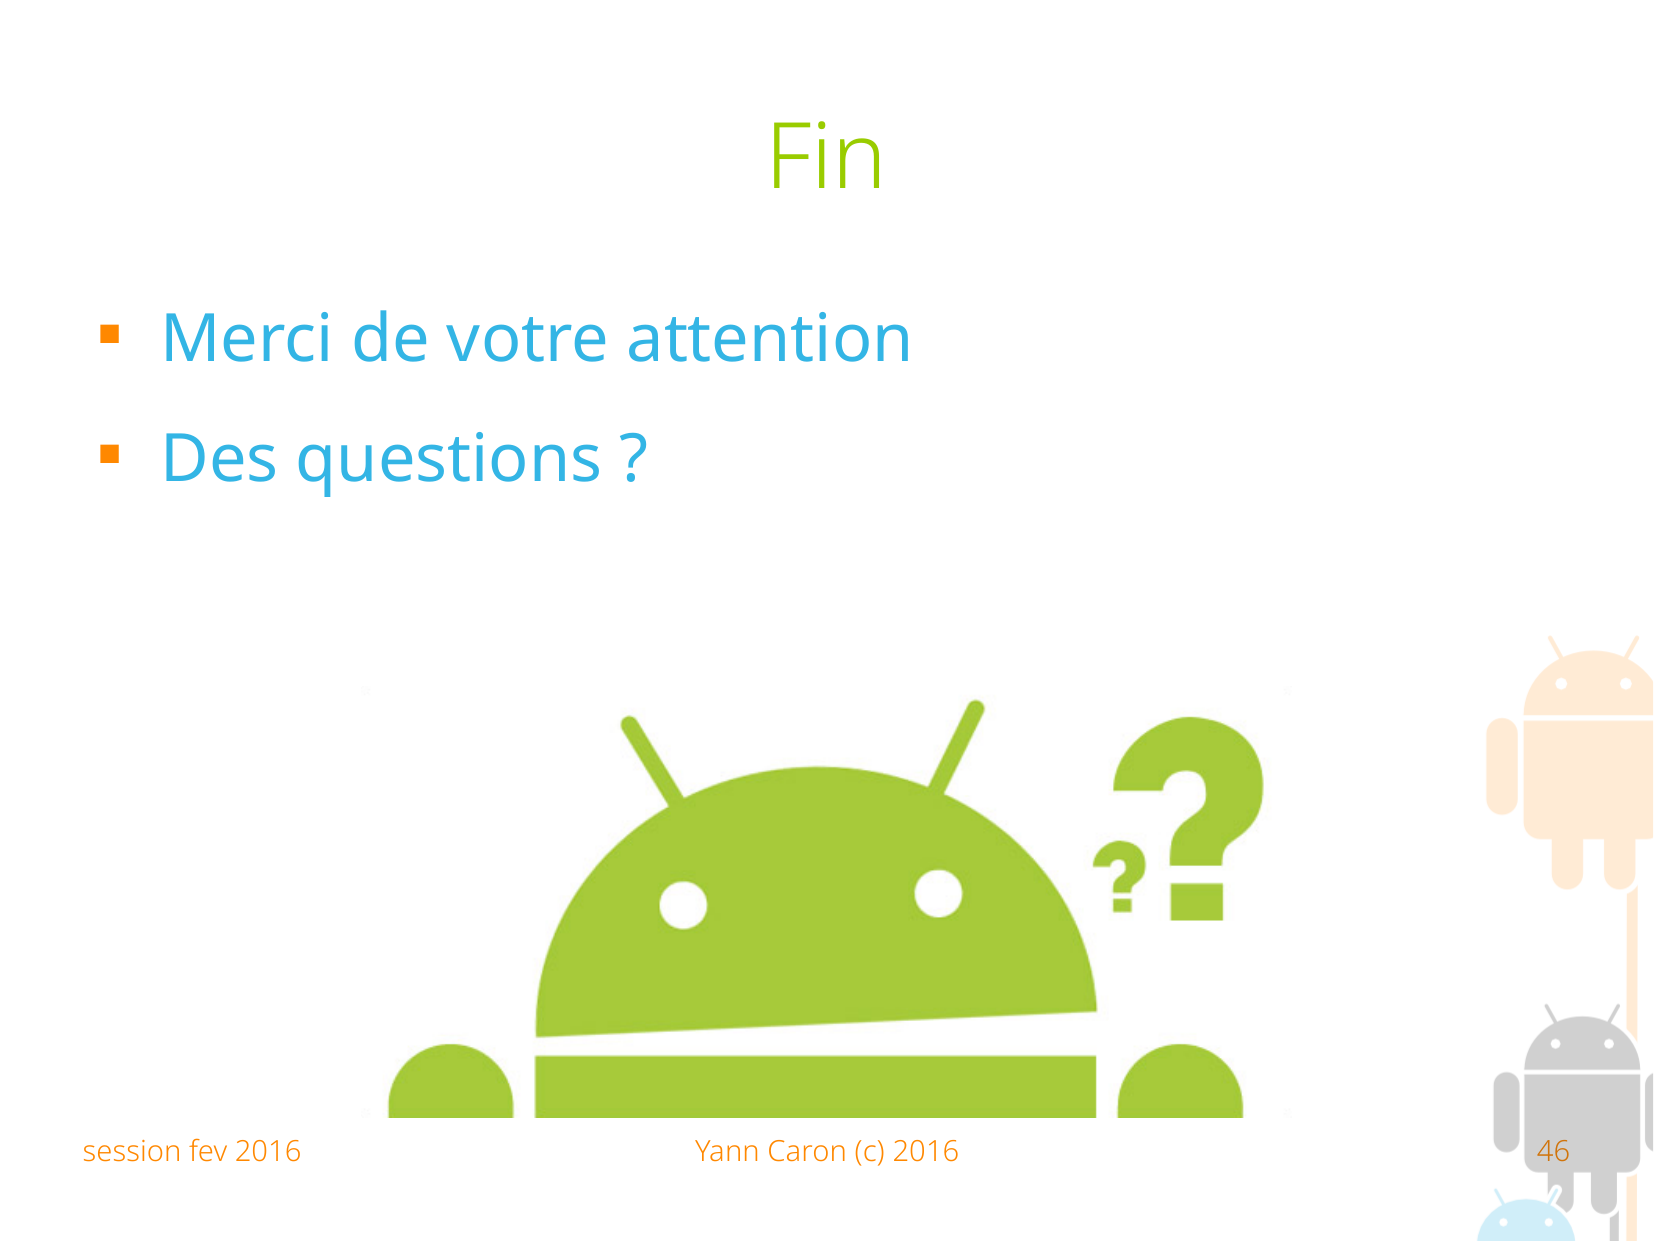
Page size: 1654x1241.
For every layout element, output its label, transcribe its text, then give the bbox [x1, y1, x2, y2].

picture [240, 423, 1654, 1241]
list Merci de votre attention Des questions ? [82, 290, 1571, 1010]
title Fin [82, 49, 1571, 257]
